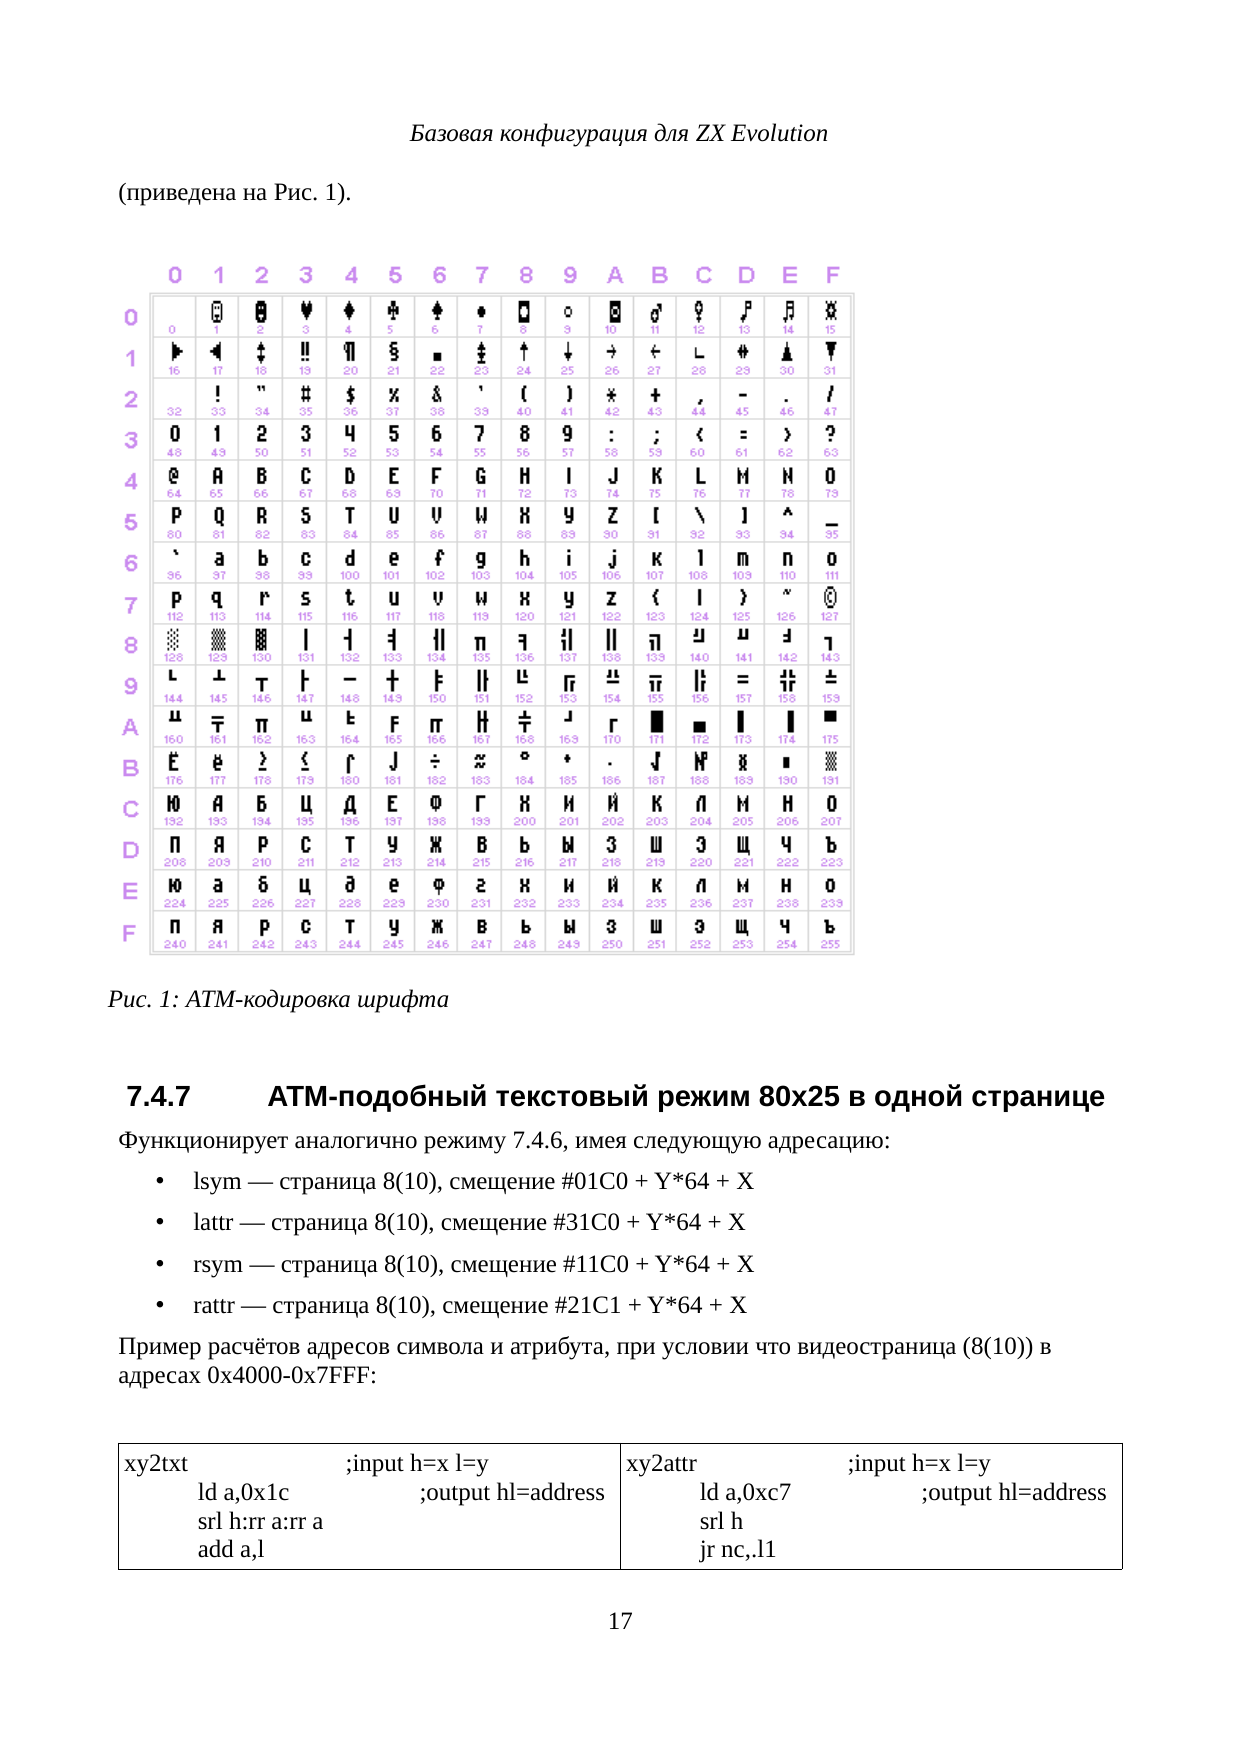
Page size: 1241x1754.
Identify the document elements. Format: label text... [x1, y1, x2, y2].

table_header xy2attr ;input h=x l=y ld a,0xc7 ;output hl=address srl h jr nc,.l1 [621, 1444, 1122, 1569]
text Рис. 1: ATM-кодировка шрифта [108, 984, 860, 1013]
subtitle ATM-подобный текстовый режим 80x25 в одной странице [118, 1079, 1122, 1112]
table_header xy2txt ;input h=x l=y ld a,0x1c ;output hl=address srl h:rr a:rr a add a,l [119, 1444, 620, 1569]
text (приведена на Рис. 1). [118, 177, 1122, 206]
text Функционирует аналогично режиму 7.4.6, имея следующую адресацию: [118, 1125, 1122, 1154]
list lattr — страница 8(10), смещение #31C0 + Y*64 + X [156, 1207, 1122, 1236]
list lsym — страница 8(10), смещение #01C0 + Y*64 + X [156, 1166, 1122, 1195]
list rattr — страница 8(10), смещение #21C1 + Y*64 + X [156, 1290, 1122, 1319]
list rsym — страница 8(10), смещение #11C0 + Y*64 + X [156, 1249, 1122, 1277]
picture [107, 231, 861, 984]
text Пример расчётов адресов символа и атрибута, при условии что видеостраница (8(10)) в адресах 0x4000-0x7FFF: [118, 1331, 1122, 1389]
